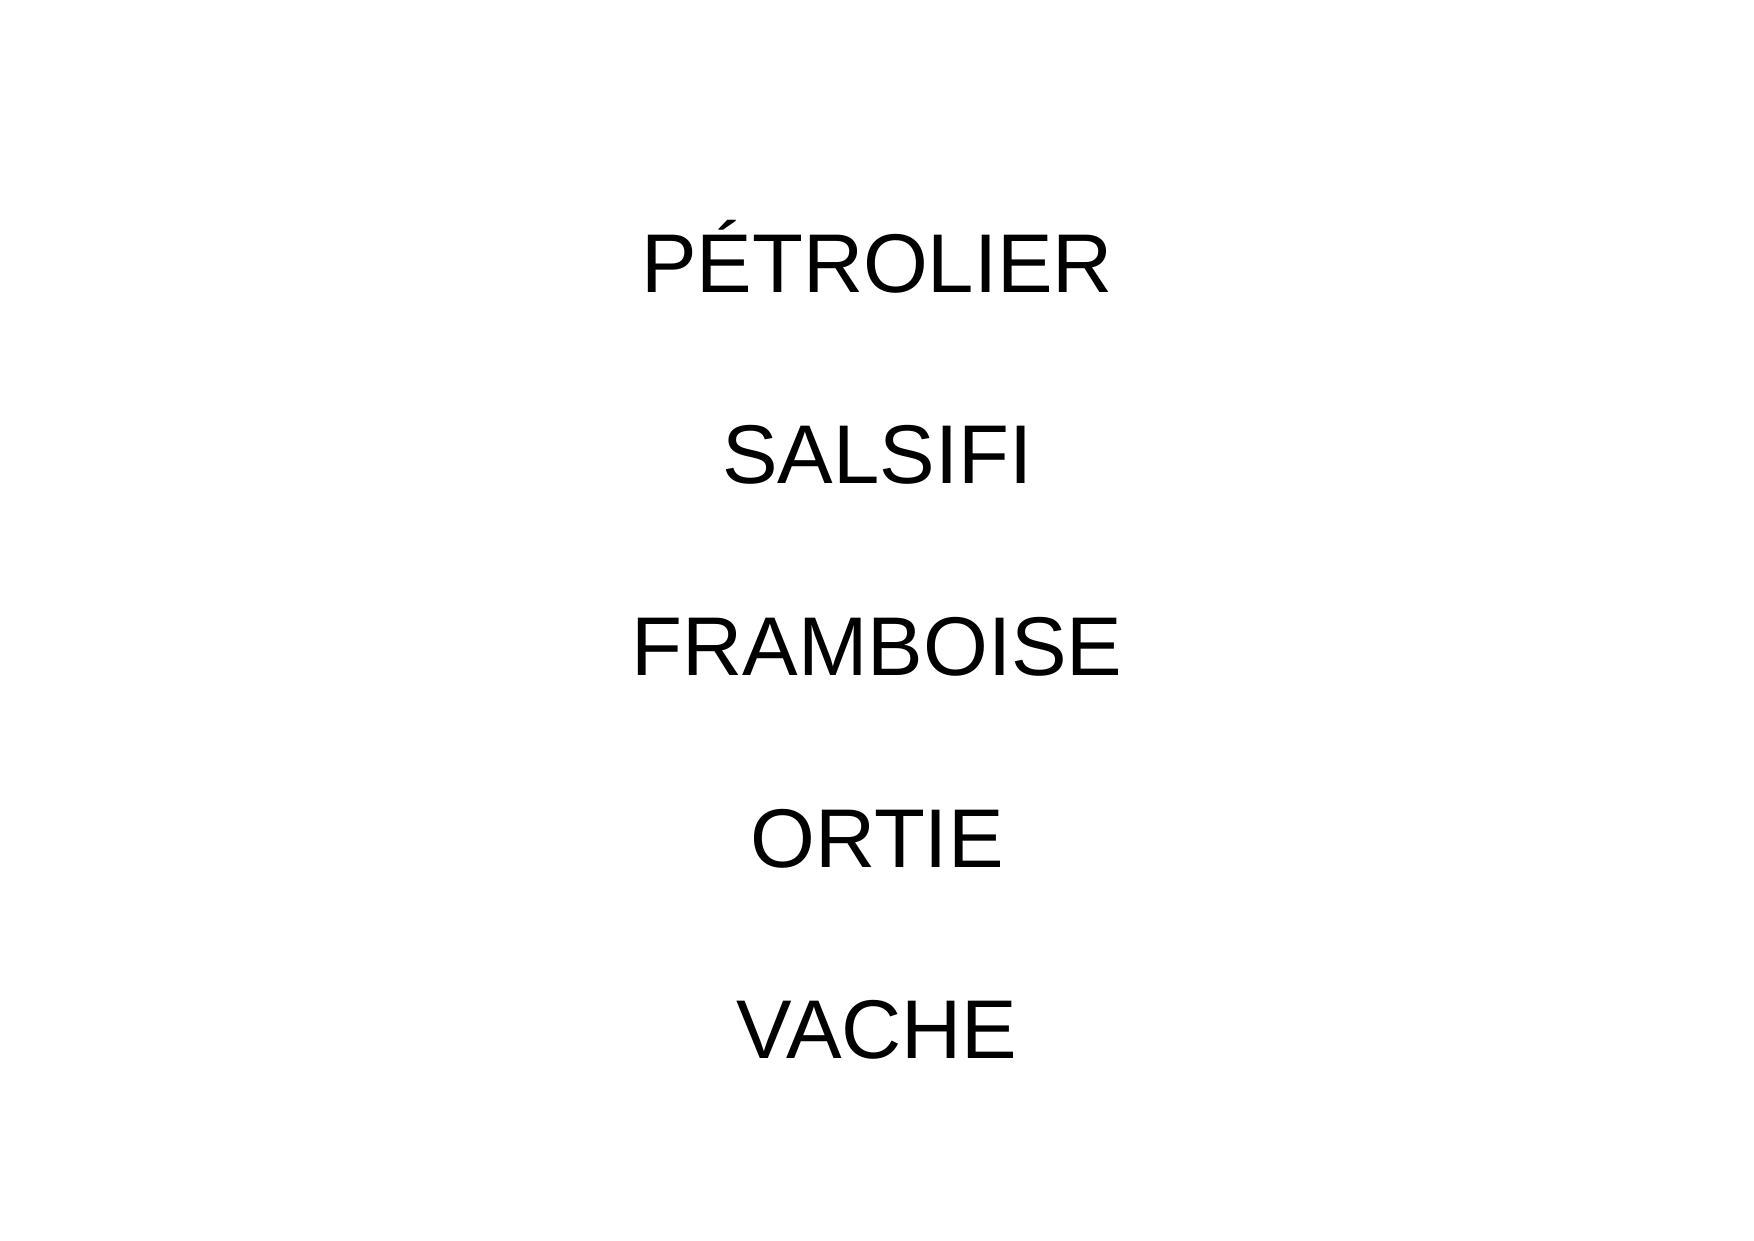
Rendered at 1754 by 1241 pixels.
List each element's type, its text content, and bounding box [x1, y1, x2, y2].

text SALSIFI [118, 406, 1636, 501]
text VACHE [118, 981, 1636, 1076]
text ORTIE [118, 789, 1636, 885]
text FRAMBOISE [118, 597, 1636, 693]
text PÉTROLIER [118, 214, 1636, 310]
